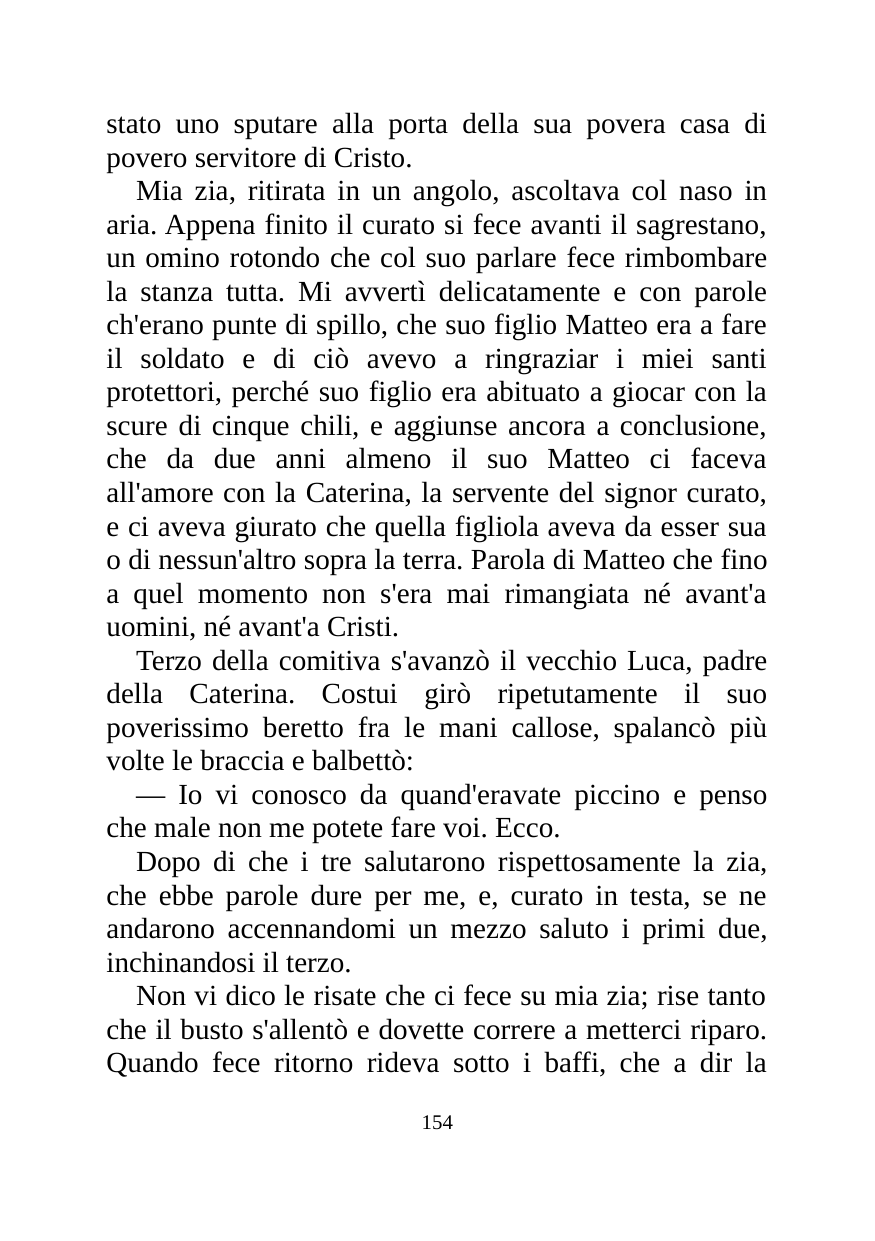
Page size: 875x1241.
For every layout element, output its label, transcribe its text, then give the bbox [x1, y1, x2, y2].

text Mia zia, ritirata in un angolo, ascoltava col naso in aria. Appena finito il curato si fece avanti il sagrestano, un omino rotondo che col suo parlare fece rimbombare la stanza tutta. Mi avvertì delicatamente e con parole ch'erano punte di spillo, che suo figlio Matteo era a fare il soldato e di ciò avevo a ringraziar i miei santi protettori, perché suo figlio era abituato a giocar con la scure di cinque chili, e aggiunse ancora a conclusione, che da due anni almeno il suo Matteo ci faceva all'amore con la Caterina, la servente del signor curato, e ci aveva giurato che quella figliola aveva da esser sua o di nessun'altro sopra la terra. Parola di Matteo che fino a quel momento non s'era mai rimangiata né avant'a uomini, né avant'a Cristi. [106, 173, 768, 643]
text Non vi dico le risate che ci fece su mia zia; rise tanto che il busto s'allentò e dovette correre a metterci riparo. Quando fece ritorno rideva sotto i baffi, che a dir la [106, 978, 768, 1079]
text Dopo di che i tre salutarono rispettosamente la zia, che ebbe parole dure per me, e, curato in testa, se ne andarono accennandomi un mezzo saluto i primi due, inchinandosi il terzo. [106, 844, 768, 978]
text — Io vi conosco da quand'eravate piccino e penso che male non me potete fare voi. Ecco. [106, 777, 768, 844]
text stato uno sputare alla porta della sua povera casa di povero servitore di Cristo. [106, 106, 768, 173]
text Terzo della comitiva s'avanzò il vecchio Luca, padre della Caterina. Costui girò ripetutamente il suo poverissimo beretto fra le mani callose, spalancò più volte le braccia e balbettò: [106, 643, 768, 777]
